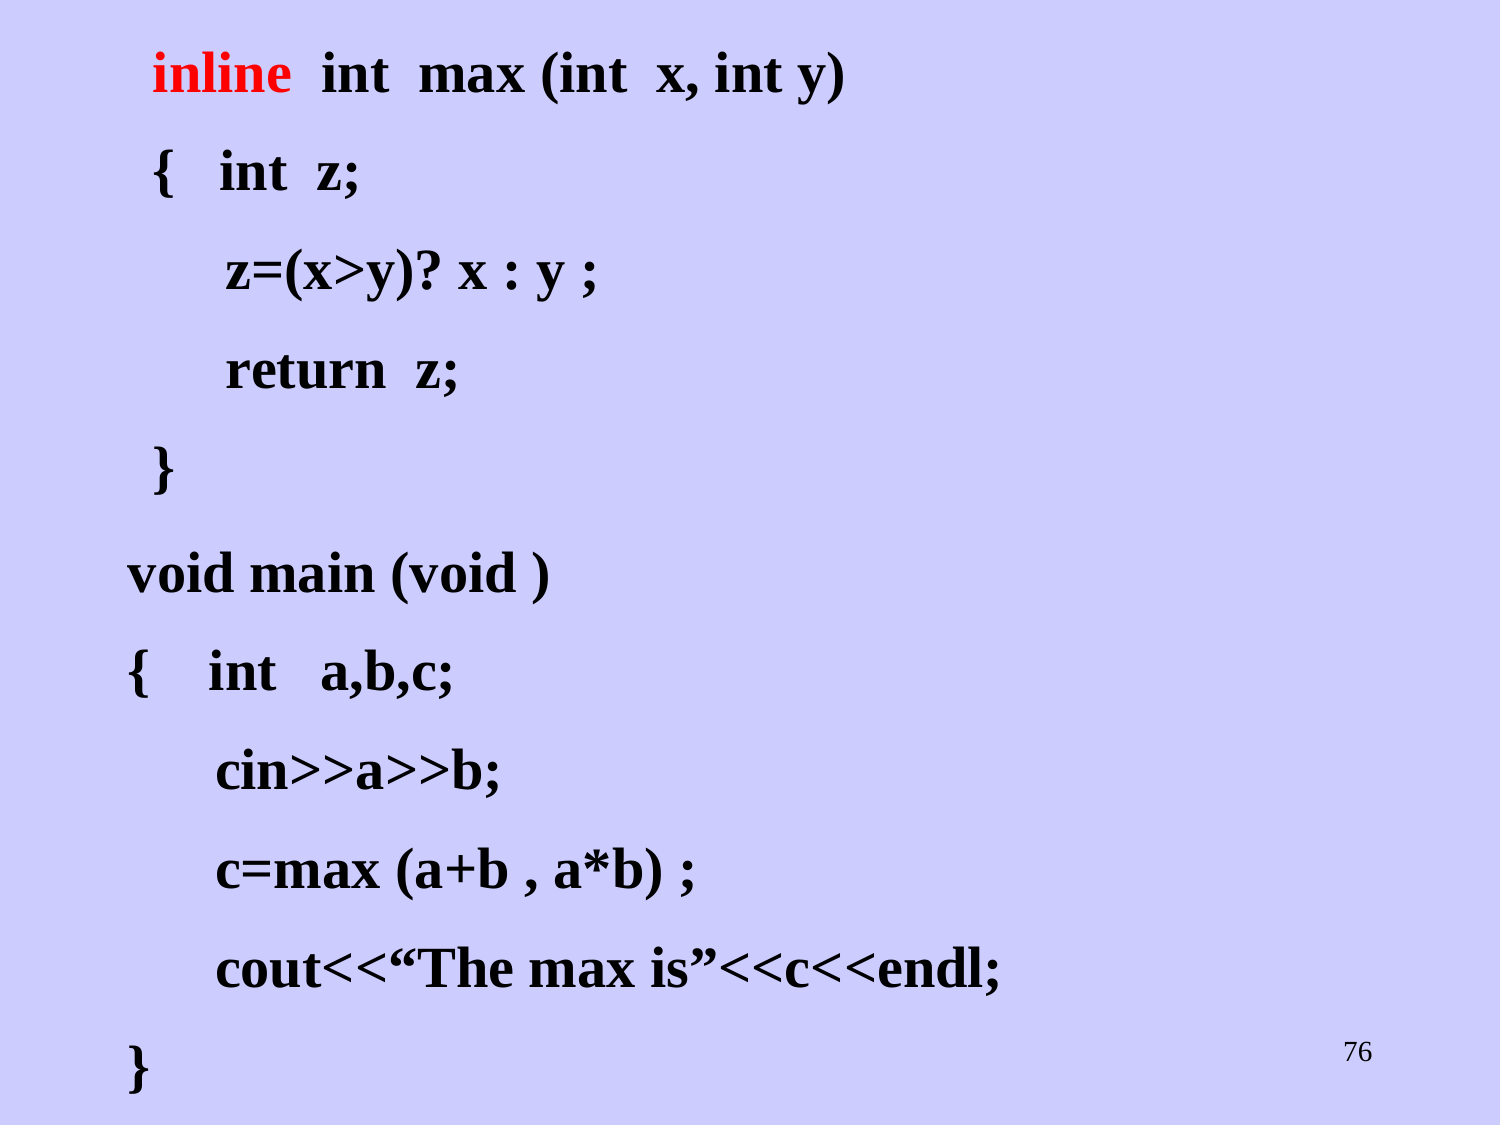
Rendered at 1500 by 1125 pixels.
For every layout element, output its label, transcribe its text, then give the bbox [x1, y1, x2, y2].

text_box [1074, 1025, 1388, 1101]
text_box void main (void ) { int a,b,c; cin>>a>>b; c=max (a+b , a*b) ; cout<<“The max is”<<c<<endl; } [124, 524, 1188, 1100]
text_box inline int max (int x, int y) { int z; z=(x>y)? x : y ; return z; } [149, 24, 1075, 501]
